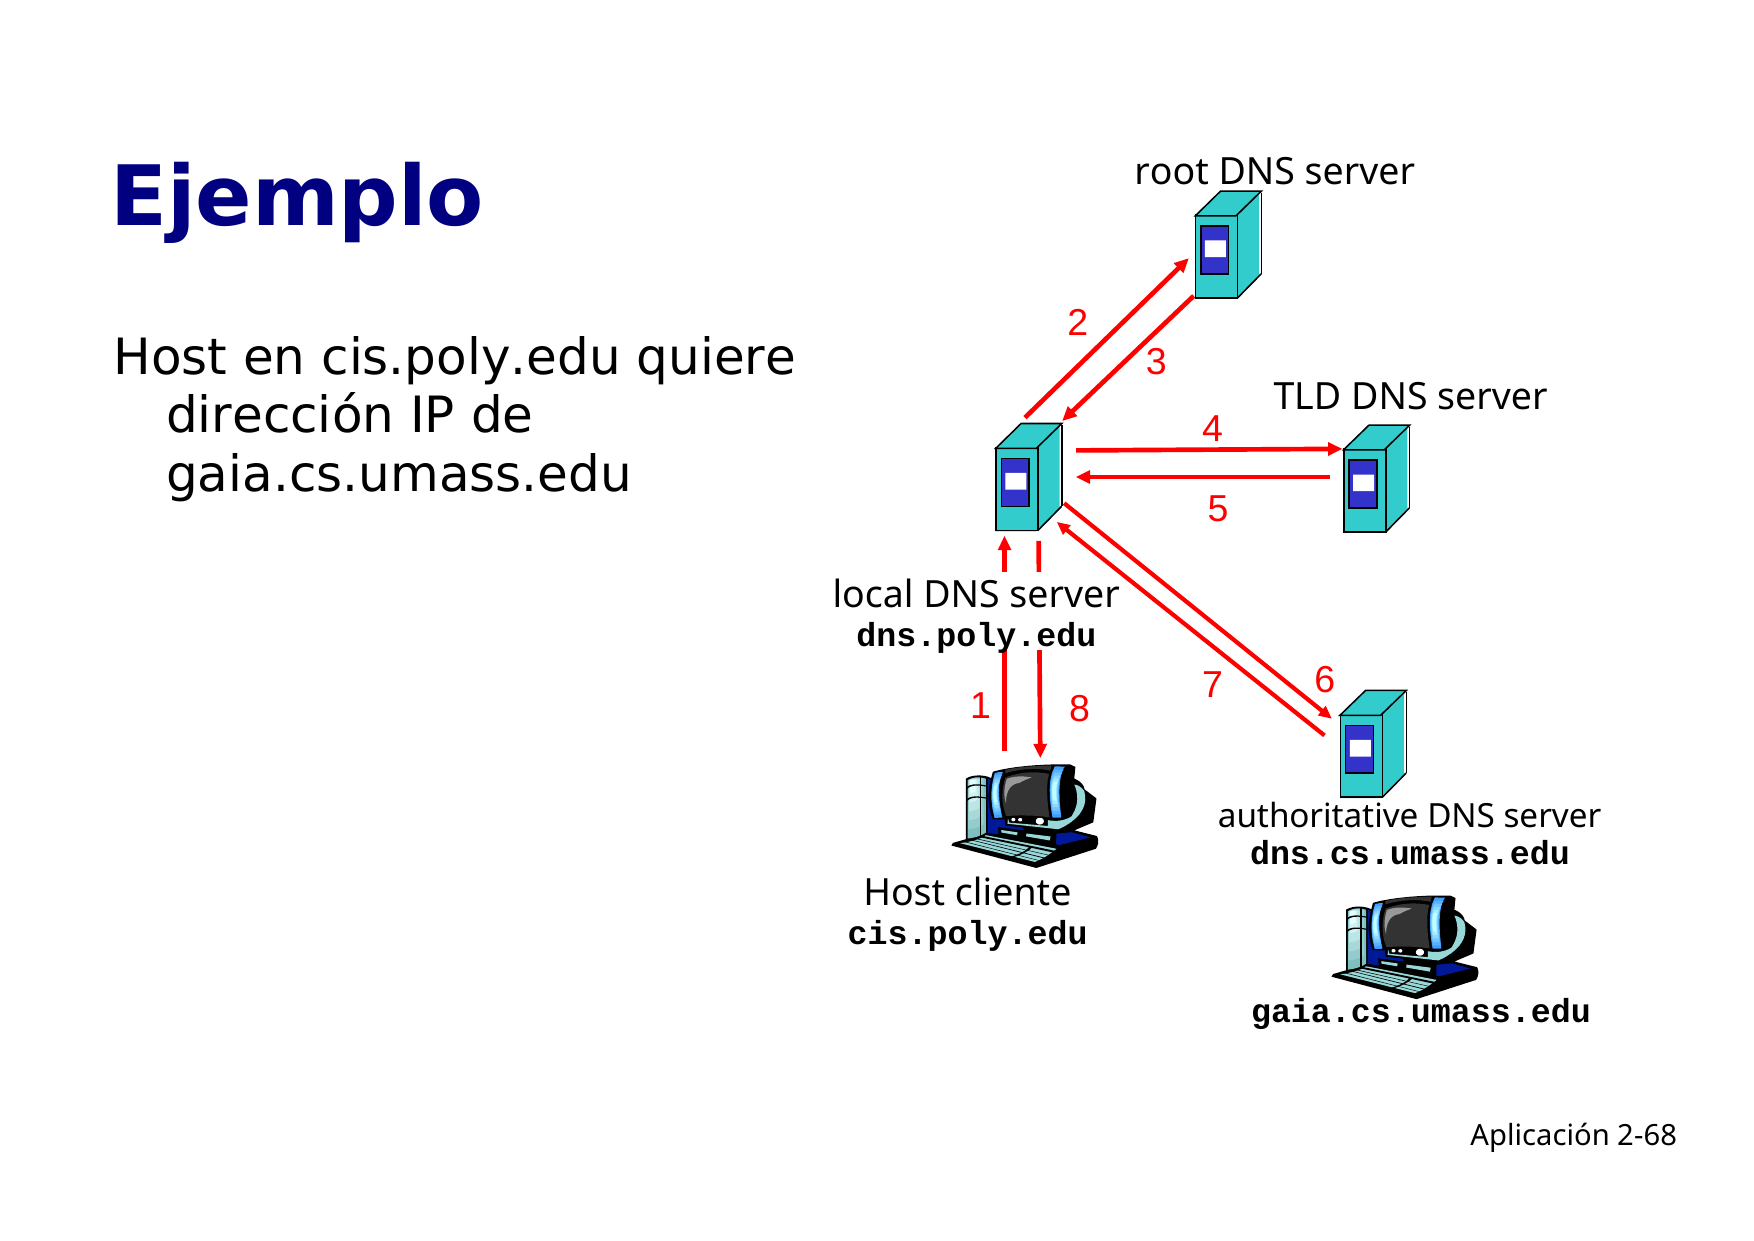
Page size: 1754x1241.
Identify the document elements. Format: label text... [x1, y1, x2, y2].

text_box authoritative DNS server dns.cs.umass.edu [1203, 784, 1617, 883]
text_box [1343, 429, 1408, 533]
text_box 6 [1299, 650, 1350, 708]
text_box 8 [1054, 679, 1105, 737]
text_box 6 [1299, 696, 1313, 708]
text_box gaia.cs.umass.edu [1236, 987, 1607, 1041]
text_box local DNS server dns.poly.edu [865, 560, 1136, 665]
picture [1331, 894, 1481, 1000]
text_box [995, 423, 1062, 532]
text_box TLD DNS server [1230, 361, 1591, 429]
text_box 2 [1052, 305, 1103, 352]
picture [951, 763, 1101, 858]
title Ejemplo [95, 88, 1671, 305]
text_box Host cliente cis.poly.edu [865, 858, 1103, 963]
text_box 3 [1131, 333, 1182, 391]
list Host en cis.poly.edu quiere dirección IP de gaia.cs.umass.edu [95, 320, 865, 1125]
text_box 5 [1192, 480, 1244, 538]
text_box [1340, 690, 1407, 784]
text_box [1136, 589, 1145, 650]
text_box [1136, 572, 1145, 588]
text_box 4 [1187, 400, 1238, 458]
text_box 1 [955, 676, 1006, 734]
text_box 7 [1229, 655, 1238, 662]
text_box 7 [1187, 655, 1238, 713]
